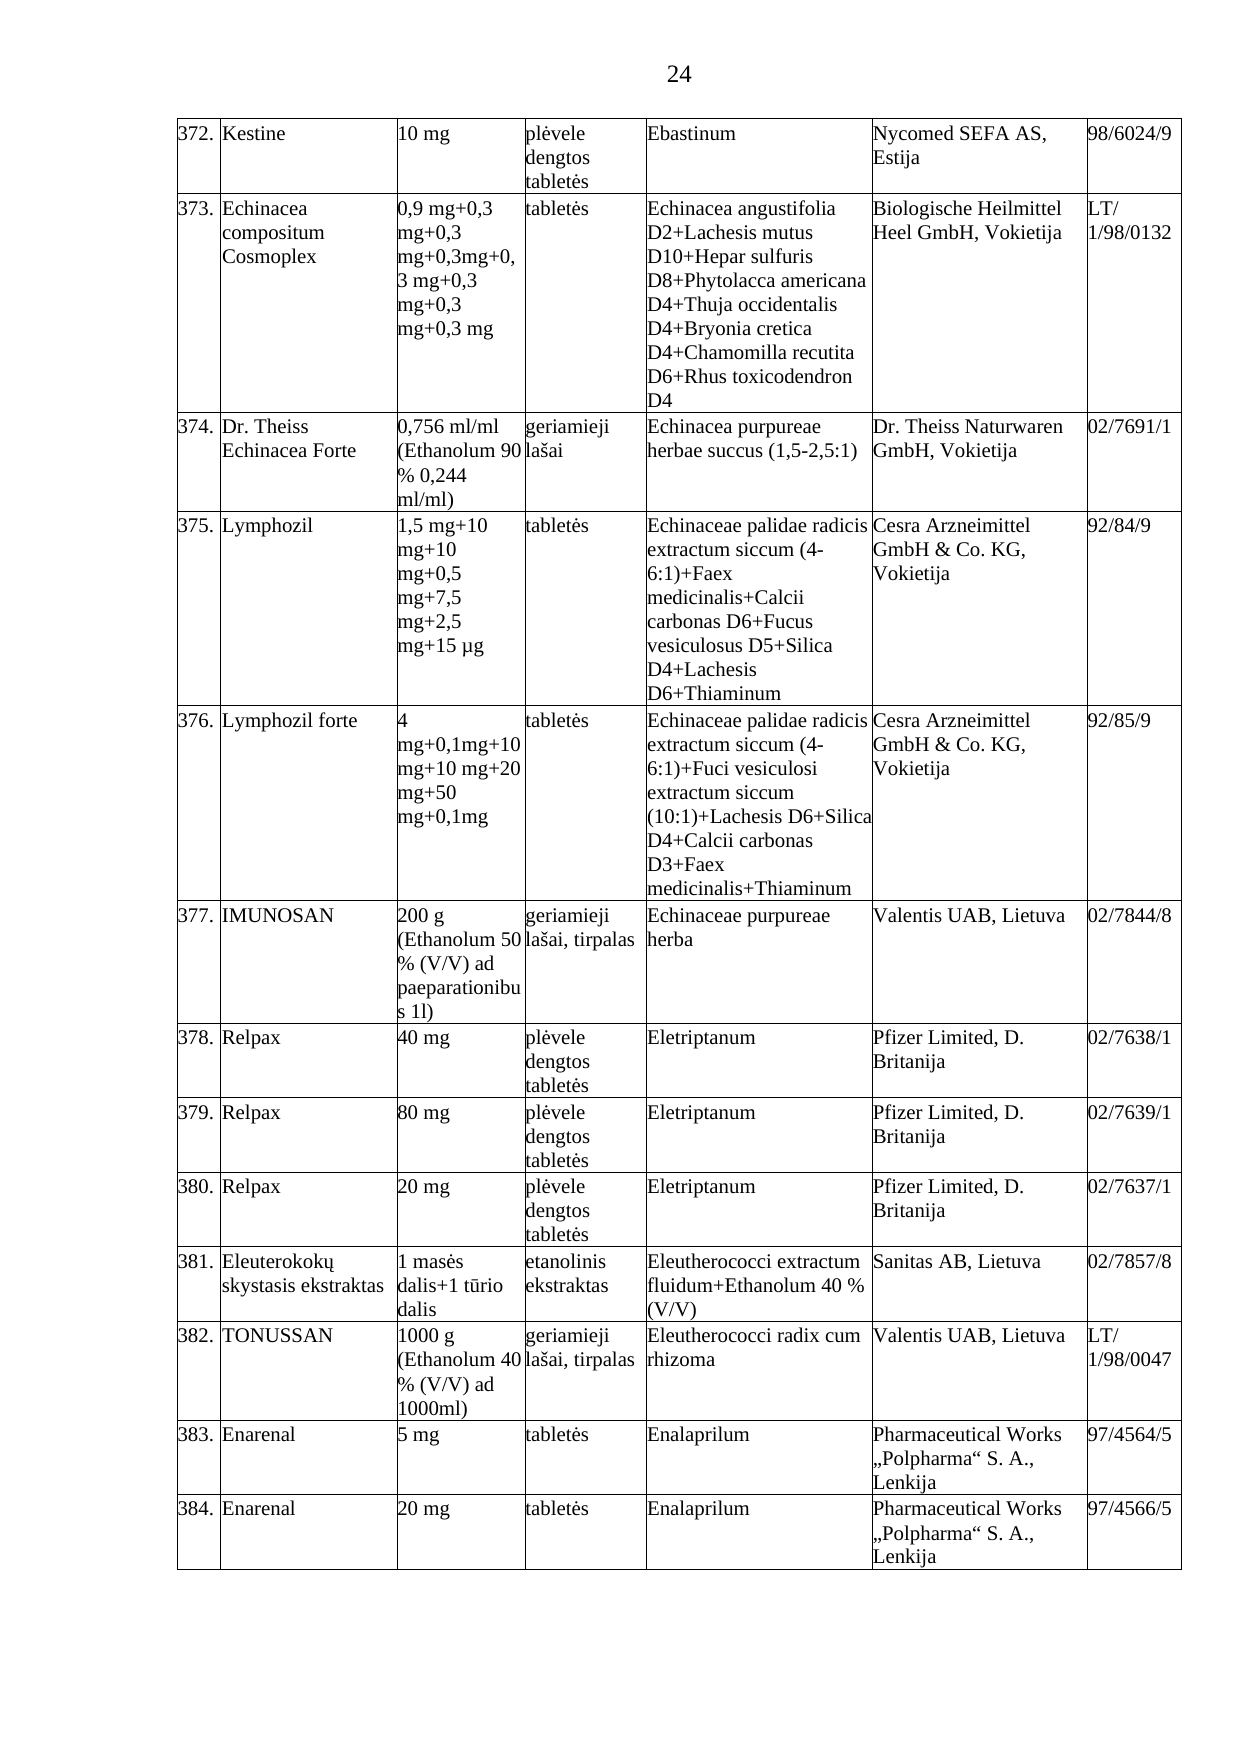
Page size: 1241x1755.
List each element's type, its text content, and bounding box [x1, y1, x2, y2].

table_cell Enarenal [221, 1495, 397, 1568]
table_cell 378. [178, 1024, 220, 1097]
table_cell Pharmaceutical Works „Polpharma“ S. A., Lenkija [873, 1495, 1087, 1568]
table_cell Pharmaceutical Works „Polpharma“ S. A., Lenkija [873, 1421, 1087, 1494]
table_cell Pfizer Limited, D. Britanija [873, 1024, 1087, 1097]
table_cell tabletės [526, 512, 646, 705]
table_cell 381. [178, 1247, 220, 1321]
table_cell Eleuterokokų skystasis ekstraktas [221, 1247, 397, 1321]
table_cell 382. [178, 1322, 220, 1419]
table_cell Ebastinum [647, 119, 872, 193]
table_cell Eletriptanum [647, 1098, 872, 1172]
table_cell 1 masės dalis+1 tūrio dalis [398, 1247, 525, 1321]
table_cell Cesra Arzneimittel GmbH & Co. KG, Vokietija [873, 512, 1087, 705]
table_cell 200 g (Ethanolum 50 % (V/V) ad paeparationibus 1l) [398, 901, 525, 1023]
table_cell 97/4566/5 [1088, 1495, 1181, 1568]
table_cell 384. [178, 1495, 220, 1568]
table_cell 20 mg [398, 1495, 525, 1568]
table_cell Eleutherococci radix cum rhizoma [647, 1322, 872, 1419]
table_cell Lymphozil forte [221, 706, 397, 900]
table_cell Enalaprilum [647, 1421, 872, 1494]
table_cell Echinacea purpureae herbae succus (1,5-2,5:1) [647, 413, 872, 511]
table_cell Valentis UAB, Lietuva [873, 901, 1087, 1023]
table_cell tabletės [526, 706, 646, 900]
table_cell TONUSSAN [221, 1322, 397, 1419]
table_cell Kestine [221, 119, 397, 193]
table_cell 97/4564/5 [1088, 1421, 1181, 1494]
table_cell Pfizer Limited, D. Britanija [873, 1098, 1087, 1172]
table_cell Nycomed SEFA AS, Estija [873, 119, 1087, 193]
table_cell tabletės [526, 194, 646, 412]
table_cell LT/1/98/0047 [1088, 1322, 1181, 1419]
table_cell Relpax [221, 1173, 397, 1246]
table_cell 4 mg+0,1mg+10 mg+10 mg+20 mg+50 mg+0,1mg [398, 706, 525, 900]
table_cell 383. [178, 1421, 220, 1494]
table_cell Eleutherococci extractum fluidum+Ethanolum 40 % (V/V) [647, 1247, 872, 1321]
table_cell 379. [178, 1098, 220, 1172]
table_cell LT/1/98/0132 [1088, 194, 1181, 412]
table_cell Pfizer Limited, D. Britanija [873, 1173, 1087, 1246]
table_cell 0,756 ml/ml (Ethanolum 90 % 0,244 ml/ml) [398, 413, 525, 511]
table_cell 92/84/9 [1088, 512, 1181, 705]
table_cell Relpax [221, 1024, 397, 1097]
table_cell Eletriptanum [647, 1024, 872, 1097]
table_cell Relpax [221, 1098, 397, 1172]
table_cell geriamieji lašai, tirpalas [526, 901, 646, 1023]
table_cell geriamieji lašai, tirpalas [526, 1322, 646, 1419]
table_cell 02/7637/1 [1088, 1173, 1181, 1246]
table_cell plėvele dengtos tabletės [526, 119, 646, 193]
table_cell 372. [178, 119, 220, 193]
table_cell 375. [178, 512, 220, 705]
table_cell IMUNOSAN [221, 901, 397, 1023]
table_cell 376. [178, 706, 220, 900]
table_cell 1,5 mg+10 mg+10 mg+0,5 mg+7,5 mg+2,5 mg+15 µg [398, 512, 525, 705]
table_cell Enalaprilum [647, 1495, 872, 1568]
table_cell Echinaceae palidae radicis extractum siccum (4-6:1)+Faex medicinalis+Calcii carbonas D6+Fucus vesiculosus D5+Silica D4+Lachesis D6+Thiaminum [647, 512, 872, 705]
table_cell 92/85/9 [1088, 706, 1181, 900]
table_cell Echinacea angustifolia D2+Lachesis mutus D10+Hepar sulfuris D8+Phytolacca americana D4+Thuja occidentalis D4+Bryonia cretica D4+Chamomilla recutita D6+Rhus toxicodendron D4 [647, 194, 872, 412]
table_cell Dr. Theiss Naturwaren GmbH, Vokietija [873, 413, 1087, 511]
table_cell 1000 g (Ethanolum 40 % (V/V) ad 1000ml) [398, 1322, 525, 1419]
table_cell tabletės [526, 1495, 646, 1568]
table_cell 377. [178, 901, 220, 1023]
table_cell 02/7857/8 [1088, 1247, 1181, 1321]
table_cell 02/7691/1 [1088, 413, 1181, 511]
table_cell plėvele dengtos tabletės [526, 1098, 646, 1172]
table_cell 40 mg [398, 1024, 525, 1097]
table_cell Echinacea compositum Cosmoplex [221, 194, 397, 412]
table_cell Echinaceae purpureae herba [647, 901, 872, 1023]
table_cell 0,9 mg+0,3 mg+0,3 mg+0,3mg+0,3 mg+0,3 mg+0,3 mg+0,3 mg [398, 194, 525, 412]
table_cell 373. [178, 194, 220, 412]
table_cell geriamieji lašai [526, 413, 646, 511]
table_cell plėvele dengtos tabletės [526, 1173, 646, 1246]
table_cell Valentis UAB, Lietuva [873, 1322, 1087, 1419]
table_cell 5 mg [398, 1421, 525, 1494]
table_cell Lymphozil [221, 512, 397, 705]
table_cell 98/6024/9 [1088, 119, 1181, 193]
table_cell 02/7638/1 [1088, 1024, 1181, 1097]
table_cell Eletriptanum [647, 1173, 872, 1246]
table_cell Cesra Arzneimittel GmbH & Co. KG, Vokietija [873, 706, 1087, 900]
table_cell 374. [178, 413, 220, 511]
table_cell Dr. Theiss Echinacea Forte [221, 413, 397, 511]
table_cell 80 mg [398, 1098, 525, 1172]
table_cell tabletės [526, 1421, 646, 1494]
table_cell plėvele dengtos tabletės [526, 1024, 646, 1097]
table_cell Sanitas AB, Lietuva [873, 1247, 1087, 1321]
table_cell Echinaceae palidae radicis extractum siccum (4-6:1)+Fuci vesiculosi extractum siccum (10:1)+Lachesis D6+Silica D4+Calcii carbonas D3+Faex medicinalis+Thiaminum [647, 706, 872, 900]
table_cell etanolinis ekstraktas [526, 1247, 646, 1321]
table_cell 380. [178, 1173, 220, 1246]
table_cell Enarenal [221, 1421, 397, 1494]
table_cell 02/7639/1 [1088, 1098, 1181, 1172]
table_cell Biologische Heilmittel Heel GmbH, Vokietija [873, 194, 1087, 412]
table_cell 02/7844/8 [1088, 901, 1181, 1023]
table_cell 10 mg [398, 119, 525, 193]
table_cell 20 mg [398, 1173, 525, 1246]
